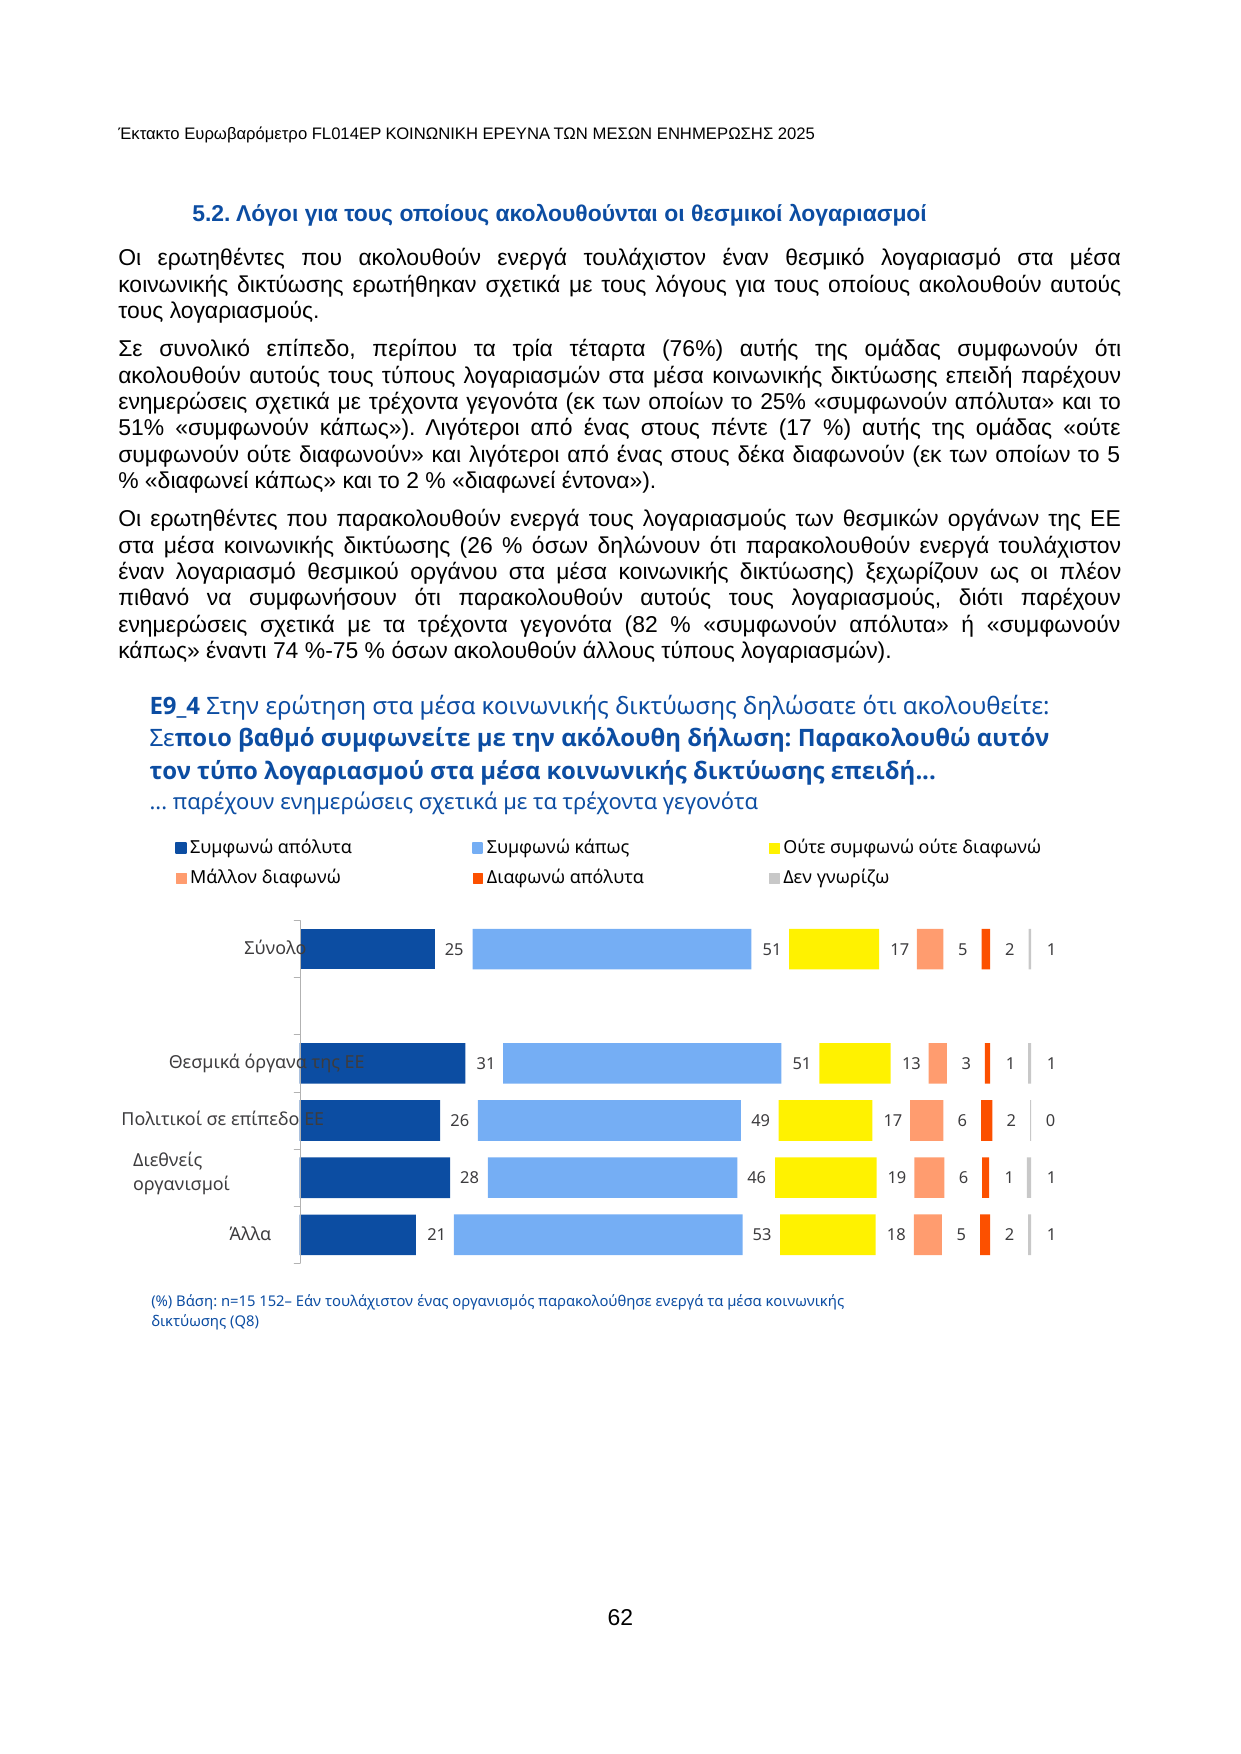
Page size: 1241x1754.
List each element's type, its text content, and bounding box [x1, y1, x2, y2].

text Σε συνολικό επίπεδο, περίπου τα τρία τέταρτα (76%) αυτής της ομάδας συμφωνούν ότι ακολουθούν αυτούς τους τύπους λογαριασμών στα μέσα κοινωνικής δικτύωσης επειδή παρέχουν ενημερώσεις σχετικά με τρέχοντα γεγονότα (εκ των οποίων το 25% «συμφωνούν απόλυτα» και το 51% «συμφωνούν κάπως»). Λιγότεροι από ένας στους πέντε (17 %) αυτής της ομάδας «ούτε συμφωνούν ούτε διαφωνούν» και λιγότεροι από ένας στους δέκα διαφωνούν (εκ των οποίων το 5 % «διαφωνεί κάπως» και το 2 % «διαφωνεί έντονα»). [118, 335, 1122, 493]
subtitle 5.2. Λόγοι για τους οποίους ακολουθούνται οι θεσμικοί λογαριασμοί [118, 199, 1122, 226]
text Οι ερωτηθέντες που ακολουθούν ενεργά τουλάχιστον έναν θεσμικό λογαριασμό στα μέσα κοινωνικής δικτύωσης ερωτήθηκαν σχετικά με τους λόγους για τους οποίους ακολουθούν αυτούς τους λογαριασμούς. [118, 244, 1122, 323]
text Οι ερωτηθέντες που παρακολουθούν ενεργά τους λογαριασμούς των θεσμικών οργάνων της ΕΕ στα μέσα κοινωνικής δικτύωσης (26 % όσων δηλώνουν ότι παρακολουθούν ενεργά τουλάχιστον έναν λογαριασμό θεσμικού οργάνου στα μέσα κοινωνικής δικτύωσης) ξεχωρίζουν ως οι πλέον πιθανό να συμφωνήσουν ότι παρακολουθούν αυτούς τους λογαριασμούς, διότι παρέχουν ενημερώσεις σχετικά με τα τρέχοντα γεγονότα (82 % «συμφωνούν απόλυτα» ή «συμφωνούν κάπως» έναντι 74 %-75 % όσων ακολουθούν άλλους τύπους λογαριασμών). [118, 505, 1122, 663]
